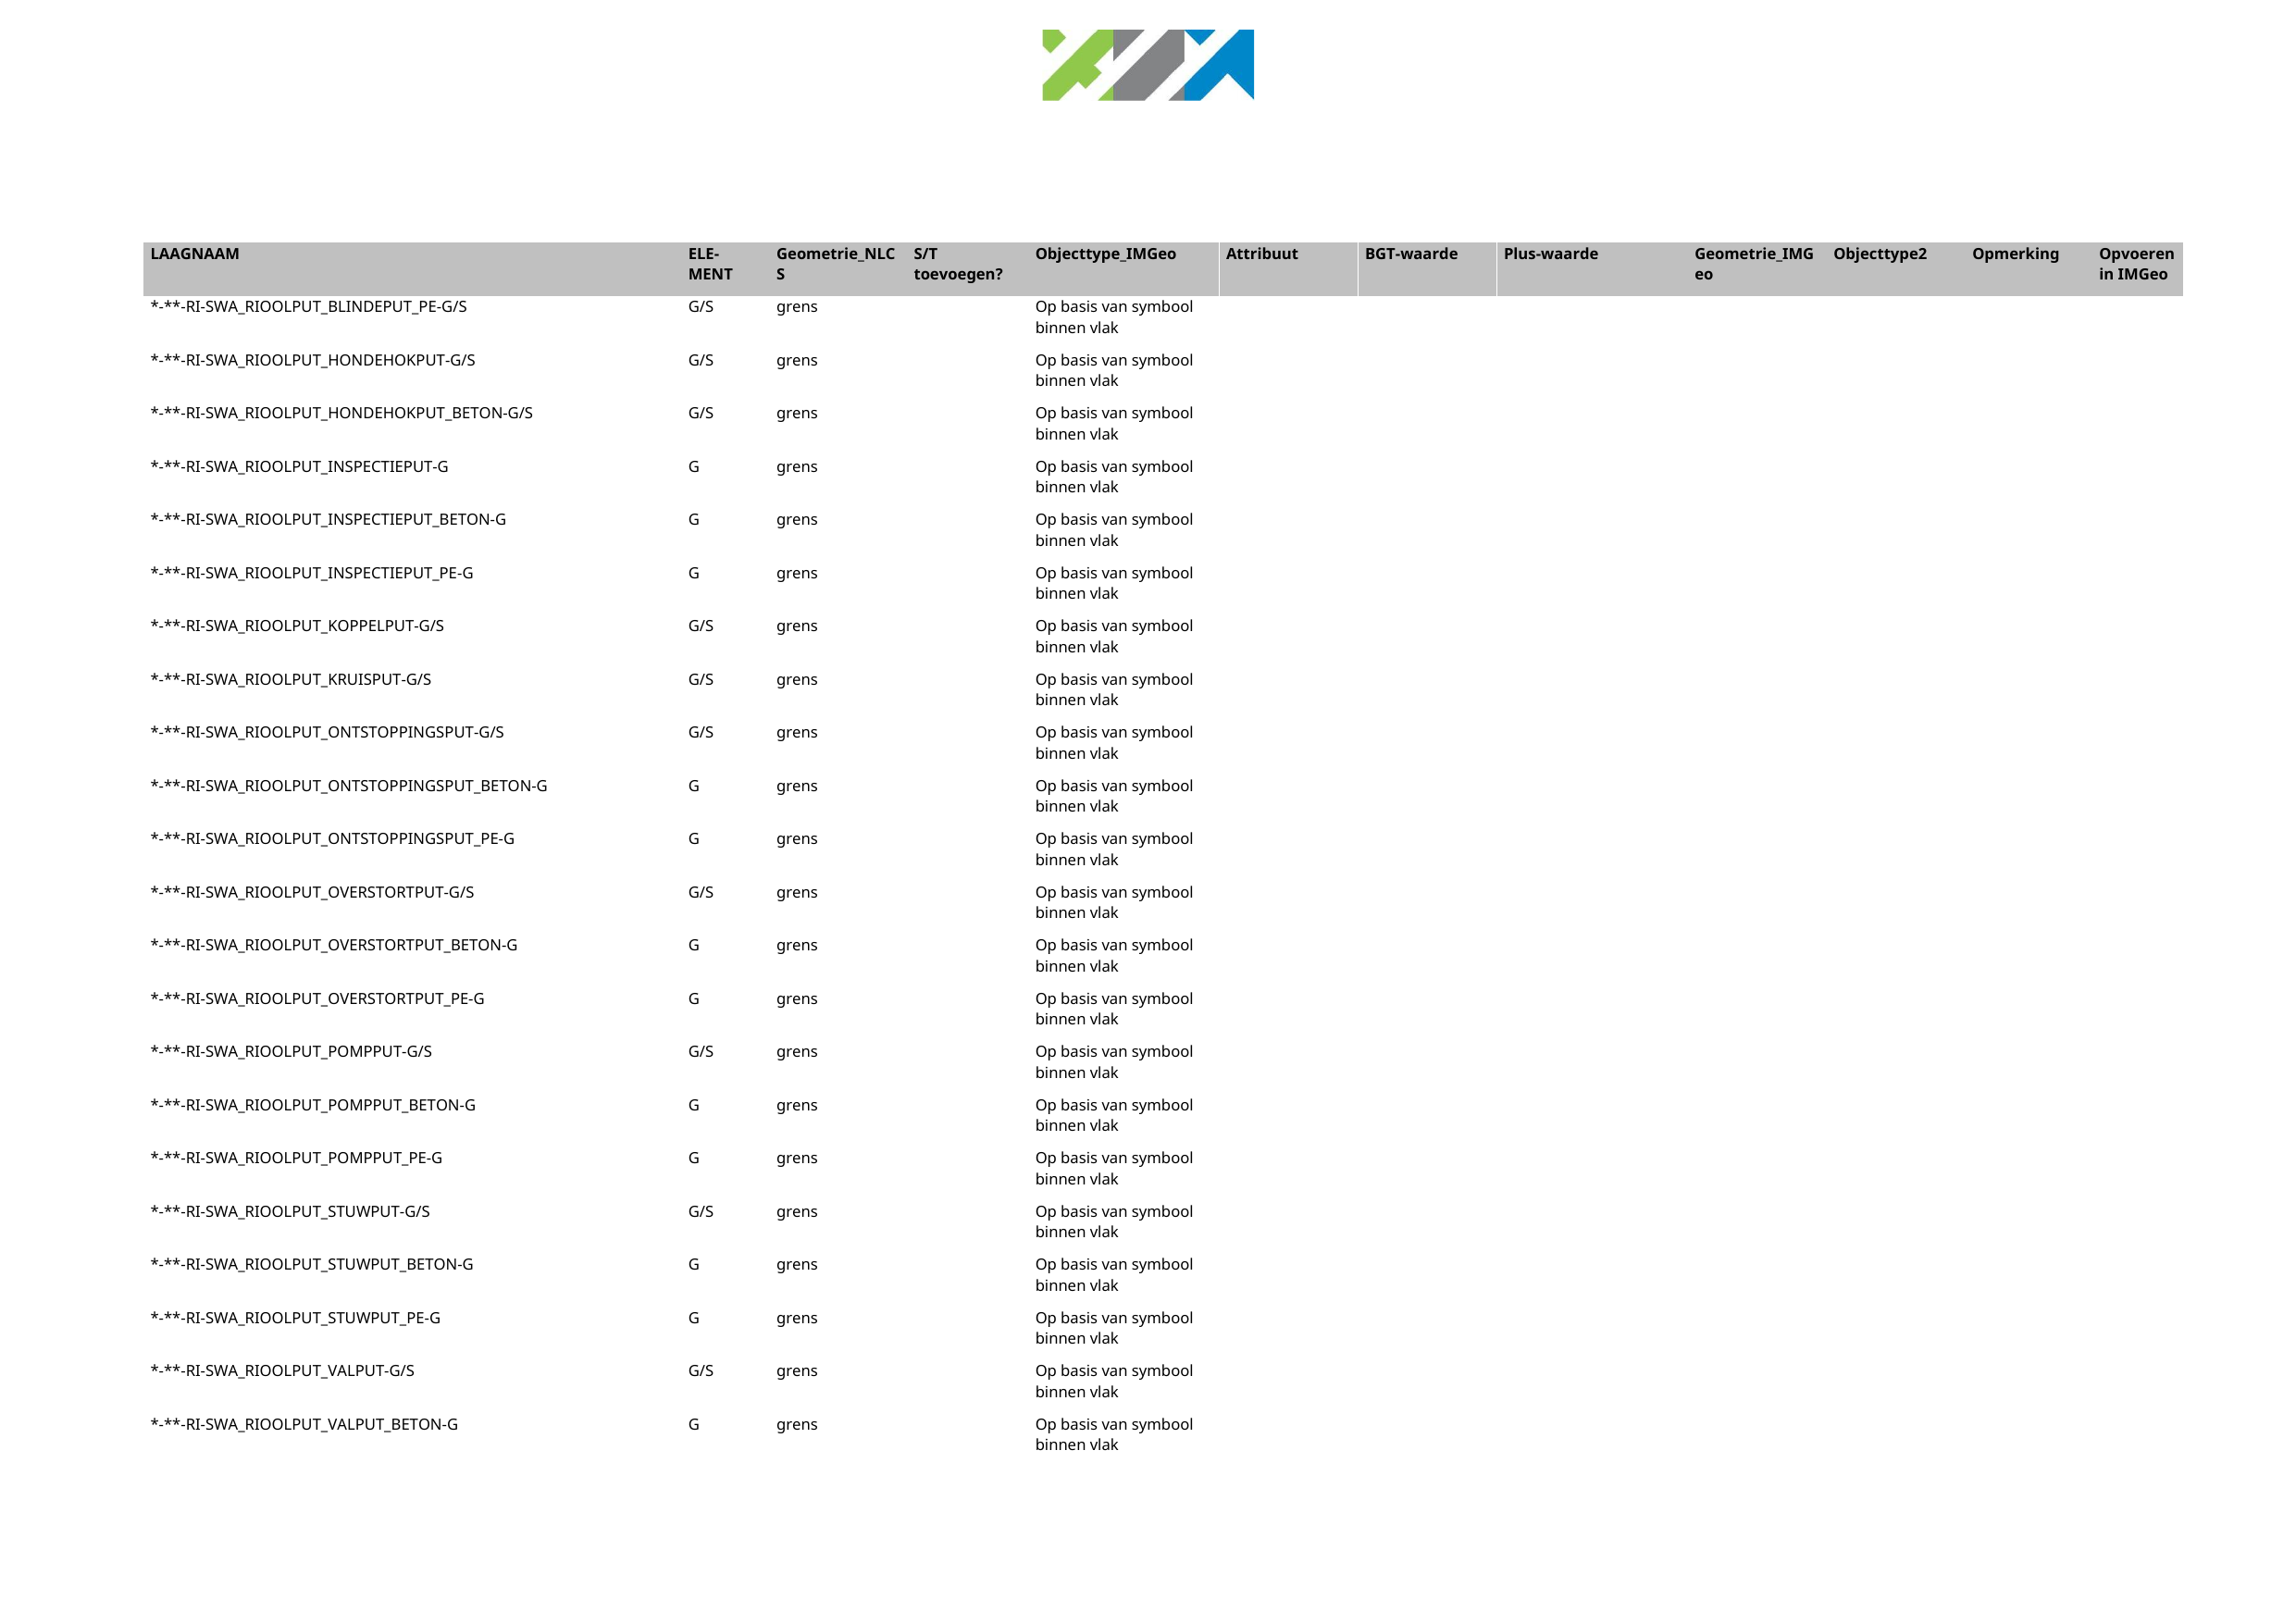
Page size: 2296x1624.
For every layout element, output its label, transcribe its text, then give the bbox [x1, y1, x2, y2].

table_cell [2092, 1094, 2183, 1147]
table_cell [1688, 1254, 1827, 1307]
table_cell [1359, 881, 1496, 935]
table_cell [1688, 1147, 1827, 1200]
table_cell [1359, 562, 1496, 615]
table_cell [1220, 828, 1358, 881]
table_cell [1966, 403, 2092, 455]
table_cell [1497, 668, 1688, 722]
table_cell [1827, 1360, 1966, 1413]
table_cell Op basis van symbool binnen vlak [1028, 828, 1219, 881]
table_cell [1359, 987, 1496, 1041]
table_cell Op basis van symbool binnen vlak [1028, 1094, 1219, 1147]
table_cell G/S [681, 349, 770, 403]
table_cell Op basis van symbool binnen vlak [1028, 615, 1219, 668]
table_cell [1827, 881, 1966, 935]
table_cell [2092, 987, 2183, 1041]
table_cell G/S [681, 296, 770, 349]
table_cell grens [770, 775, 907, 828]
table_cell [1220, 1307, 1358, 1360]
table_cell [907, 1307, 1028, 1360]
table_header Objecttype2 [1827, 242, 1966, 296]
table_cell [1497, 296, 1688, 349]
table_cell [1497, 987, 1688, 1041]
table_cell Op basis van symbool binnen vlak [1028, 1147, 1219, 1200]
table_cell Op basis van symbool binnen vlak [1028, 987, 1219, 1041]
table_cell G [681, 1307, 770, 1360]
table_cell [1688, 987, 1827, 1041]
table_cell grens [770, 1254, 907, 1307]
table_cell G [681, 828, 770, 881]
table_header Geometrie_IMGeo [1688, 242, 1827, 296]
table_cell [2092, 935, 2183, 987]
table_cell [1966, 509, 2092, 562]
table_cell *-**-RI-SWA_RIOOLPUT_STUWPUT_PE-G [143, 1307, 681, 1360]
table_cell [1497, 403, 1688, 455]
table_cell [2092, 562, 2183, 615]
table_header Opvoeren in IMGeo [2092, 242, 2183, 296]
table_cell [1220, 987, 1358, 1041]
table_cell [1827, 1254, 1966, 1307]
table_cell [1220, 349, 1358, 403]
table_cell [907, 987, 1028, 1041]
table_cell [907, 349, 1028, 403]
table_cell [1966, 722, 2092, 775]
table_cell *-**-RI-SWA_RIOOLPUT_HONDEHOKPUT-G/S [143, 349, 681, 403]
table_cell *-**-RI-SWA_RIOOLPUT_KOPPELPUT-G/S [143, 615, 681, 668]
table_cell G/S [681, 668, 770, 722]
table_cell [2092, 1254, 2183, 1307]
table_cell [907, 1254, 1028, 1307]
table_cell [1966, 562, 2092, 615]
table_cell [2092, 1413, 2183, 1467]
table_cell G/S [681, 403, 770, 455]
table_cell grens [770, 296, 907, 349]
table_cell G/S [681, 615, 770, 668]
table_header Objecttype_IMGeo [1028, 242, 1219, 296]
table_cell G [681, 935, 770, 987]
table_cell [1220, 455, 1358, 509]
table_header BGT-waarde [1359, 242, 1496, 296]
table_cell [1966, 1360, 2092, 1413]
table_cell Op basis van symbool binnen vlak [1028, 296, 1219, 349]
table_cell [1220, 722, 1358, 775]
table_cell G/S [681, 1360, 770, 1413]
table_header Opmerking [1966, 242, 2092, 296]
table_cell *-**-RI-SWA_RIOOLPUT_OVERSTORTPUT_BETON-G [143, 935, 681, 987]
table_cell [1966, 987, 2092, 1041]
table_cell [907, 509, 1028, 562]
table_cell [1966, 668, 2092, 722]
table_cell [907, 455, 1028, 509]
table_cell [1688, 403, 1827, 455]
table_cell grens [770, 881, 907, 935]
table_cell grens [770, 1360, 907, 1413]
table_cell [907, 1360, 1028, 1413]
table_cell grens [770, 935, 907, 987]
table_cell [1966, 1041, 2092, 1094]
table_cell grens [770, 668, 907, 722]
table_cell [907, 722, 1028, 775]
table_cell grens [770, 1307, 907, 1360]
table_cell [1220, 1041, 1358, 1094]
table_cell [907, 1413, 1028, 1467]
table_cell [1359, 722, 1496, 775]
table_cell Op basis van symbool binnen vlak [1028, 455, 1219, 509]
table_cell [1827, 828, 1966, 881]
table_cell *-**-RI-SWA_RIOOLPUT_STUWPUT_BETON-G [143, 1254, 681, 1307]
table_cell *-**-RI-SWA_RIOOLPUT_VALPUT-G/S [143, 1360, 681, 1413]
table_cell [1827, 668, 1966, 722]
table_cell [1220, 403, 1358, 455]
table_cell [1359, 1041, 1496, 1094]
table_cell *-**-RI-SWA_RIOOLPUT_POMPPUT_BETON-G [143, 1094, 681, 1147]
table_cell grens [770, 987, 907, 1041]
table_cell [907, 1147, 1028, 1200]
table_cell [2092, 881, 2183, 935]
table_cell [2092, 455, 2183, 509]
table_cell [1497, 615, 1688, 668]
table_cell [1827, 455, 1966, 509]
table_cell [2092, 1360, 2183, 1413]
table_cell [907, 935, 1028, 987]
table_cell [1497, 775, 1688, 828]
table_cell [1359, 828, 1496, 881]
table_cell Op basis van symbool binnen vlak [1028, 1200, 1219, 1254]
table_cell [1359, 1147, 1496, 1200]
table_cell [1220, 1360, 1358, 1413]
table_cell grens [770, 1200, 907, 1254]
table_cell [1688, 1094, 1827, 1147]
table_cell [2092, 403, 2183, 455]
table_cell *-**-RI-SWA_RIOOLPUT_VALPUT_BETON-G [143, 1413, 681, 1467]
table_cell Op basis van symbool binnen vlak [1028, 881, 1219, 935]
table_cell grens [770, 509, 907, 562]
table_cell Op basis van symbool binnen vlak [1028, 349, 1219, 403]
table_cell grens [770, 403, 907, 455]
table_cell [2092, 1041, 2183, 1094]
table_cell G [681, 1254, 770, 1307]
table_cell G [681, 509, 770, 562]
table_cell [1688, 775, 1827, 828]
table_cell [1688, 1307, 1827, 1360]
table_cell [1359, 935, 1496, 987]
table_cell [1359, 509, 1496, 562]
table_cell [1688, 509, 1827, 562]
table_cell [1827, 349, 1966, 403]
table_cell *-**-RI-SWA_RIOOLPUT_INSPECTIEPUT-G [143, 455, 681, 509]
table_cell [1359, 455, 1496, 509]
table_cell [1966, 1307, 2092, 1360]
table_cell [1359, 349, 1496, 403]
table_cell *-**-RI-SWA_RIOOLPUT_BLINDEPUT_PE-G/S [143, 296, 681, 349]
table_cell [1966, 1147, 2092, 1200]
table_cell [1688, 562, 1827, 615]
table_cell [907, 296, 1028, 349]
table_cell grens [770, 722, 907, 775]
table_cell [907, 1041, 1028, 1094]
table_cell [1827, 1413, 1966, 1467]
table_cell G [681, 1413, 770, 1467]
table_cell [1827, 1041, 1966, 1094]
table_cell [1688, 1200, 1827, 1254]
table_cell [1359, 296, 1496, 349]
table_cell G/S [681, 1200, 770, 1254]
table_cell Op basis van symbool binnen vlak [1028, 1413, 1219, 1467]
table_header ELE-MENT [681, 242, 770, 296]
table_cell [1220, 1254, 1358, 1307]
table_cell [907, 403, 1028, 455]
table_cell *-**-RI-SWA_RIOOLPUT_STUWPUT-G/S [143, 1200, 681, 1254]
table_cell *-**-RI-SWA_RIOOLPUT_OVERSTORTPUT-G/S [143, 881, 681, 935]
table_cell [2092, 509, 2183, 562]
table_cell G [681, 455, 770, 509]
table_cell G [681, 775, 770, 828]
table_cell [1966, 455, 2092, 509]
table_cell Op basis van symbool binnen vlak [1028, 1307, 1219, 1360]
table_cell G [681, 1147, 770, 1200]
table_cell [1827, 935, 1966, 987]
table_cell [1497, 1307, 1688, 1360]
table_cell *-**-RI-SWA_RIOOLPUT_INSPECTIEPUT_BETON-G [143, 509, 681, 562]
table_cell [1497, 1413, 1688, 1467]
table_cell Op basis van symbool binnen vlak [1028, 775, 1219, 828]
table_cell [1497, 1094, 1688, 1147]
table_cell [907, 1094, 1028, 1147]
table_cell grens [770, 615, 907, 668]
table_cell [1966, 1094, 2092, 1147]
table_cell [1497, 1360, 1688, 1413]
table_cell [1827, 1200, 1966, 1254]
table_cell [1220, 935, 1358, 987]
table_cell [1220, 562, 1358, 615]
table_cell [907, 615, 1028, 668]
table_cell [1688, 722, 1827, 775]
table_cell [1359, 1094, 1496, 1147]
table_cell [1827, 1147, 1966, 1200]
table_cell [1688, 349, 1827, 403]
table_cell [1497, 722, 1688, 775]
table_cell G [681, 562, 770, 615]
table_cell [2092, 775, 2183, 828]
table_cell [1688, 668, 1827, 722]
table_cell [1359, 403, 1496, 455]
table_cell grens [770, 1041, 907, 1094]
table_cell *-**-RI-SWA_RIOOLPUT_INSPECTIEPUT_PE-G [143, 562, 681, 615]
table_cell grens [770, 1147, 907, 1200]
table_cell [1827, 615, 1966, 668]
table_cell [1497, 881, 1688, 935]
table_cell [1966, 1413, 2092, 1467]
table_cell [1966, 615, 2092, 668]
table_cell [1497, 1147, 1688, 1200]
table_cell [1827, 987, 1966, 1041]
table_cell [2092, 828, 2183, 881]
table_cell Op basis van symbool binnen vlak [1028, 935, 1219, 987]
table_cell [1220, 1200, 1358, 1254]
table_cell [1359, 1254, 1496, 1307]
table_cell [1827, 296, 1966, 349]
table_cell [1966, 775, 2092, 828]
table_cell *-**-RI-SWA_RIOOLPUT_ONTSTOPPINGSPUT_PE-G [143, 828, 681, 881]
table_cell [1688, 615, 1827, 668]
table_cell [907, 668, 1028, 722]
table_cell *-**-RI-SWA_RIOOLPUT_ONTSTOPPINGSPUT_BETON-G [143, 775, 681, 828]
table_cell [1688, 455, 1827, 509]
table_cell Op basis van symbool binnen vlak [1028, 403, 1219, 455]
table_cell [1497, 1041, 1688, 1094]
table_cell G [681, 987, 770, 1041]
table_header S/T toevoegen? [907, 242, 1028, 296]
table_cell [1966, 828, 2092, 881]
table_header Plus-waarde [1497, 242, 1688, 296]
table_cell [1966, 935, 2092, 987]
table_cell [1220, 775, 1358, 828]
table_cell [1497, 349, 1688, 403]
table_cell *-**-RI-SWA_RIOOLPUT_POMPPUT-G/S [143, 1041, 681, 1094]
table_cell [1497, 509, 1688, 562]
table_cell grens [770, 1413, 907, 1467]
table_cell [2092, 668, 2183, 722]
table_header LAAGNAAM [143, 242, 681, 296]
table_cell [1220, 615, 1358, 668]
table_cell [1497, 562, 1688, 615]
table_cell [1220, 881, 1358, 935]
table_cell [1688, 828, 1827, 881]
table_cell [907, 828, 1028, 881]
table_cell [2092, 615, 2183, 668]
table_cell [1688, 1360, 1827, 1413]
table_cell grens [770, 828, 907, 881]
table_cell [1497, 828, 1688, 881]
table_cell [2092, 1200, 2183, 1254]
table_cell [1827, 1307, 1966, 1360]
table_cell [1220, 668, 1358, 722]
table_cell Op basis van symbool binnen vlak [1028, 1360, 1219, 1413]
table_cell [1966, 1254, 2092, 1307]
table_cell [1497, 1254, 1688, 1307]
table_cell [1827, 562, 1966, 615]
table_cell [1966, 296, 2092, 349]
table_cell [1359, 775, 1496, 828]
table_cell [1359, 1307, 1496, 1360]
table_cell [1220, 1413, 1358, 1467]
table_cell G/S [681, 722, 770, 775]
table_cell [1827, 722, 1966, 775]
table_cell [1688, 1413, 1827, 1467]
table_cell [907, 775, 1028, 828]
table_cell *-**-RI-SWA_RIOOLPUT_ONTSTOPPINGSPUT-G/S [143, 722, 681, 775]
table_header Geometrie_NLCS [770, 242, 907, 296]
table_cell [1497, 1200, 1688, 1254]
table_cell *-**-RI-SWA_RIOOLPUT_POMPPUT_PE-G [143, 1147, 681, 1200]
table_cell G/S [681, 881, 770, 935]
table_cell [1827, 403, 1966, 455]
table_cell [1359, 1360, 1496, 1413]
table_cell [1220, 296, 1358, 349]
table_cell grens [770, 455, 907, 509]
table_cell grens [770, 349, 907, 403]
table_cell [1220, 1094, 1358, 1147]
table_cell [1966, 881, 2092, 935]
table_cell [2092, 722, 2183, 775]
table_cell [1359, 615, 1496, 668]
table_cell Op basis van symbool binnen vlak [1028, 562, 1219, 615]
table_cell *-**-RI-SWA_RIOOLPUT_OVERSTORTPUT_PE-G [143, 987, 681, 1041]
table_cell [907, 1200, 1028, 1254]
table_cell Op basis van symbool binnen vlak [1028, 1254, 1219, 1307]
table_cell grens [770, 1094, 907, 1147]
table_cell Op basis van symbool binnen vlak [1028, 509, 1219, 562]
table_cell grens [770, 562, 907, 615]
table_cell G/S [681, 1041, 770, 1094]
table_cell Op basis van symbool binnen vlak [1028, 668, 1219, 722]
table_cell [1688, 1041, 1827, 1094]
table_cell [1966, 349, 2092, 403]
table_header Attribuut [1220, 242, 1358, 296]
table_cell [1359, 1200, 1496, 1254]
table_cell [1827, 1094, 1966, 1147]
table_cell Op basis van symbool binnen vlak [1028, 1041, 1219, 1094]
table_cell [1688, 881, 1827, 935]
table_cell *-**-RI-SWA_RIOOLPUT_HONDEHOKPUT_BETON-G/S [143, 403, 681, 455]
table_cell [2092, 1147, 2183, 1200]
table_cell [1827, 775, 1966, 828]
table_cell Op basis van symbool binnen vlak [1028, 722, 1219, 775]
table_cell [1220, 1147, 1358, 1200]
table_cell [2092, 349, 2183, 403]
table_cell [2092, 1307, 2183, 1360]
table_cell [1966, 1200, 2092, 1254]
table_cell [1688, 296, 1827, 349]
table_cell [907, 562, 1028, 615]
table_cell *-**-RI-SWA_RIOOLPUT_KRUISPUT-G/S [143, 668, 681, 722]
table_cell [907, 881, 1028, 935]
table_cell [1359, 1413, 1496, 1467]
table_cell [1497, 935, 1688, 987]
table_cell [1359, 668, 1496, 722]
table_cell G [681, 1094, 770, 1147]
table_cell [1688, 935, 1827, 987]
table_cell [1220, 509, 1358, 562]
table_cell [1497, 455, 1688, 509]
table_cell [2092, 296, 2183, 349]
table_cell [1827, 509, 1966, 562]
